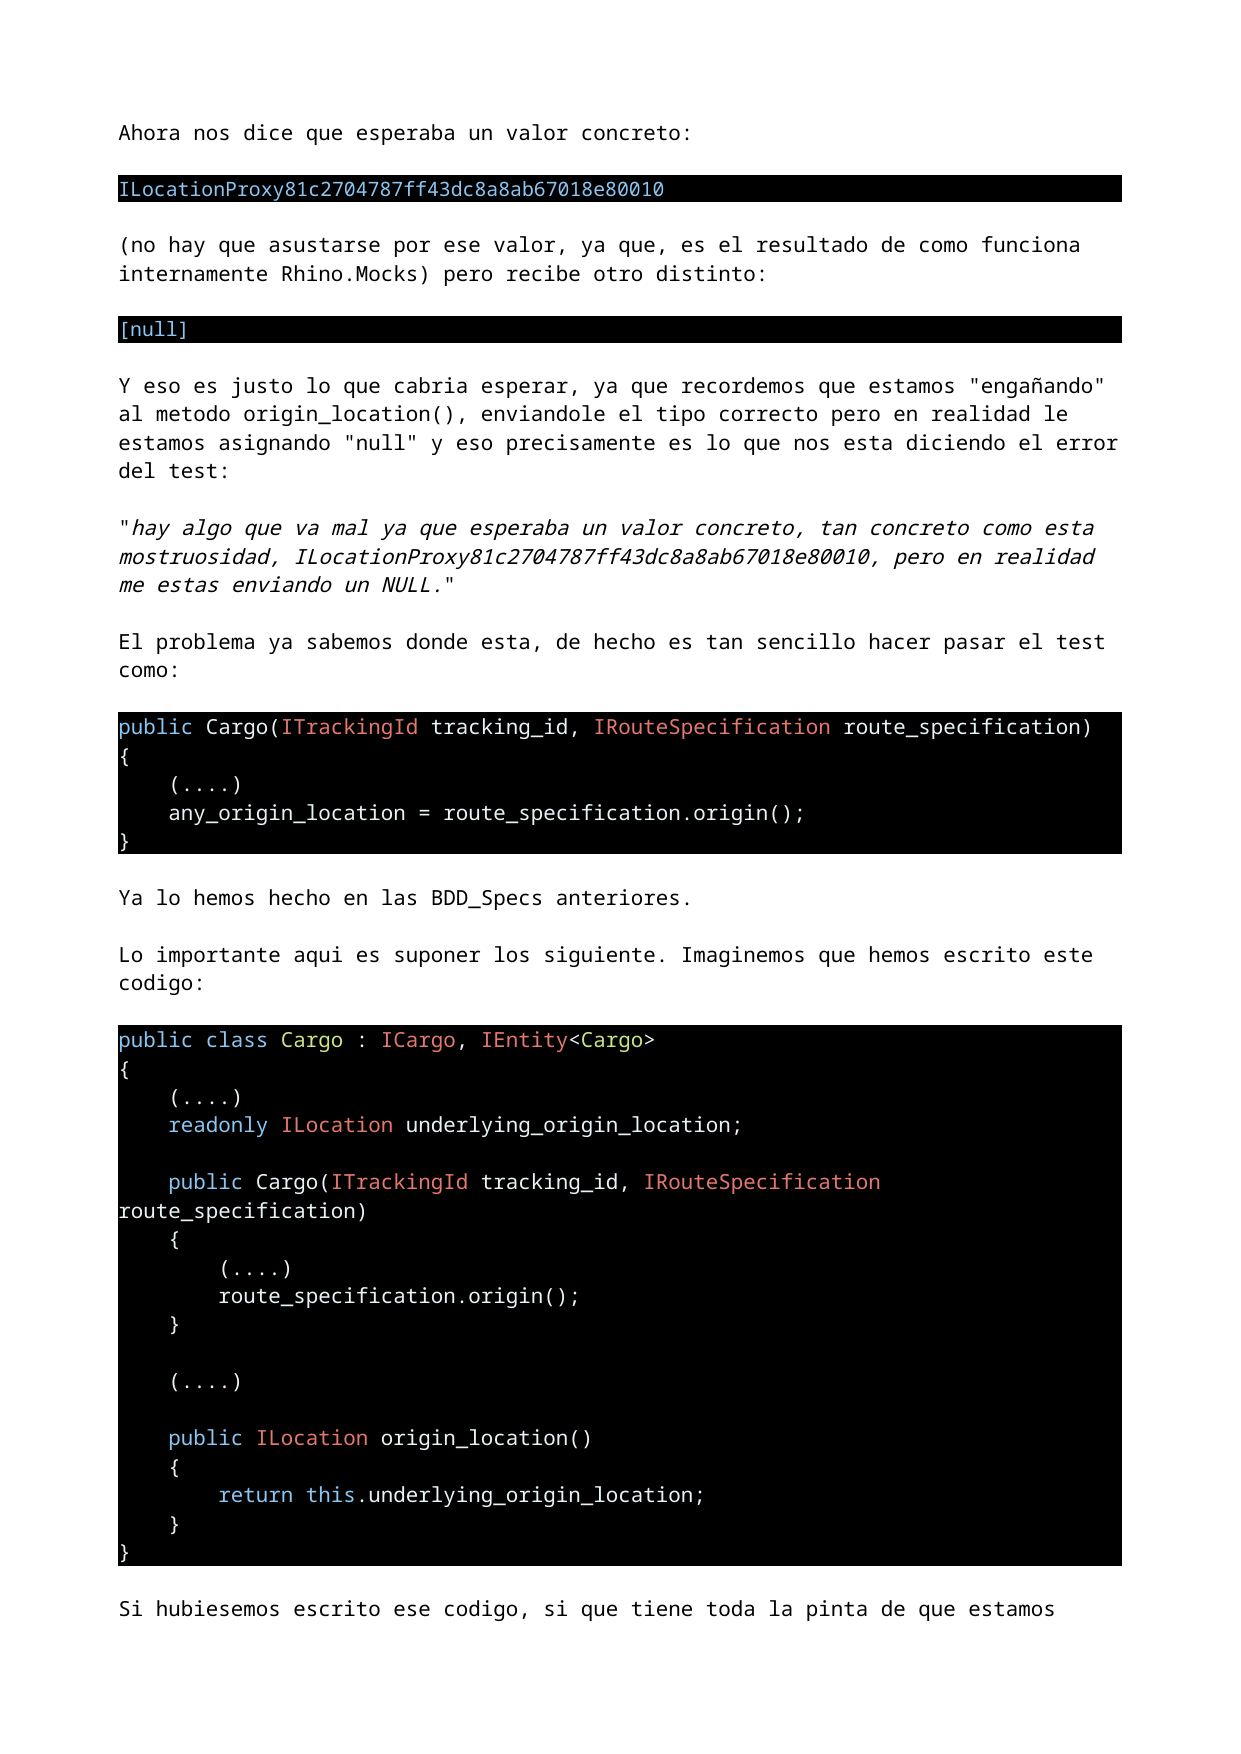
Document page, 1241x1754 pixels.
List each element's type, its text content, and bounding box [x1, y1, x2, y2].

text { [118, 1224, 1122, 1253]
text readonly ILocation underlying_origin_location; [118, 1111, 1122, 1139]
text (....) [118, 769, 1122, 798]
text Ya lo hemos hecho en las BDD_Specs anteriores. [118, 883, 1122, 911]
text (....) [118, 1253, 1122, 1281]
text any_origin_location = route_specification.origin(); [118, 798, 1122, 826]
text (no hay que asustarse por ese valor, ya que, es el resultado de como funciona internamente Rhino.Mocks) pero recibe otro distinto: [118, 230, 1122, 287]
text { [118, 1054, 1122, 1082]
text { [118, 1452, 1122, 1480]
text route_specification.origin(); [118, 1281, 1122, 1309]
text "hay algo que va mal ya que esperaba un valor concreto, tan concreto como esta mostruosidad, ILocationProxy81c2704787ff43dc8a8ab67018e80010, pero en realidad me estas enviando un NULL." [118, 513, 1122, 599]
text } [118, 1537, 1122, 1566]
text { [118, 741, 1122, 769]
text } [118, 1509, 1122, 1537]
text public Cargo(ITrackingId tracking_id, IRouteSpecification route_specification) [118, 712, 1122, 741]
text (....) [118, 1082, 1122, 1111]
text return this.underlying_origin_location; [118, 1480, 1122, 1509]
text Lo importante aqui es suponer los siguiente. Imaginemos que hemos escrito este codigo: [118, 940, 1122, 997]
text public class Cargo : ICargo, IEntity<Cargo> [118, 1025, 1122, 1054]
text El problema ya sabemos donde esta, de hecho es tan sencillo hacer pasar el test como: [118, 627, 1122, 684]
text public Cargo(ITrackingId tracking_id, IRouteSpecification route_specification) [118, 1167, 1122, 1224]
text ILocationProxy81c2704787ff43dc8a8ab67018e80010 [118, 175, 1122, 202]
text [null] [118, 316, 1122, 343]
text } [118, 1309, 1122, 1338]
text } [118, 826, 1122, 854]
text (....) [118, 1366, 1122, 1395]
text public ILocation origin_location() [118, 1423, 1122, 1452]
text Si hubiesemos escrito ese codigo, si que tiene toda la pinta de que estamos [118, 1594, 1122, 1622]
text Y eso es justo lo que cabria esperar, ya que recordemos que estamos "engañando" al metodo origin_location(), enviandole el tipo correcto pero en realidad le estamos asignando "null" y eso precisamente es lo que nos esta diciendo el error del test: [118, 371, 1122, 485]
text Ahora nos dice que esperaba un valor concreto: [118, 118, 1122, 147]
